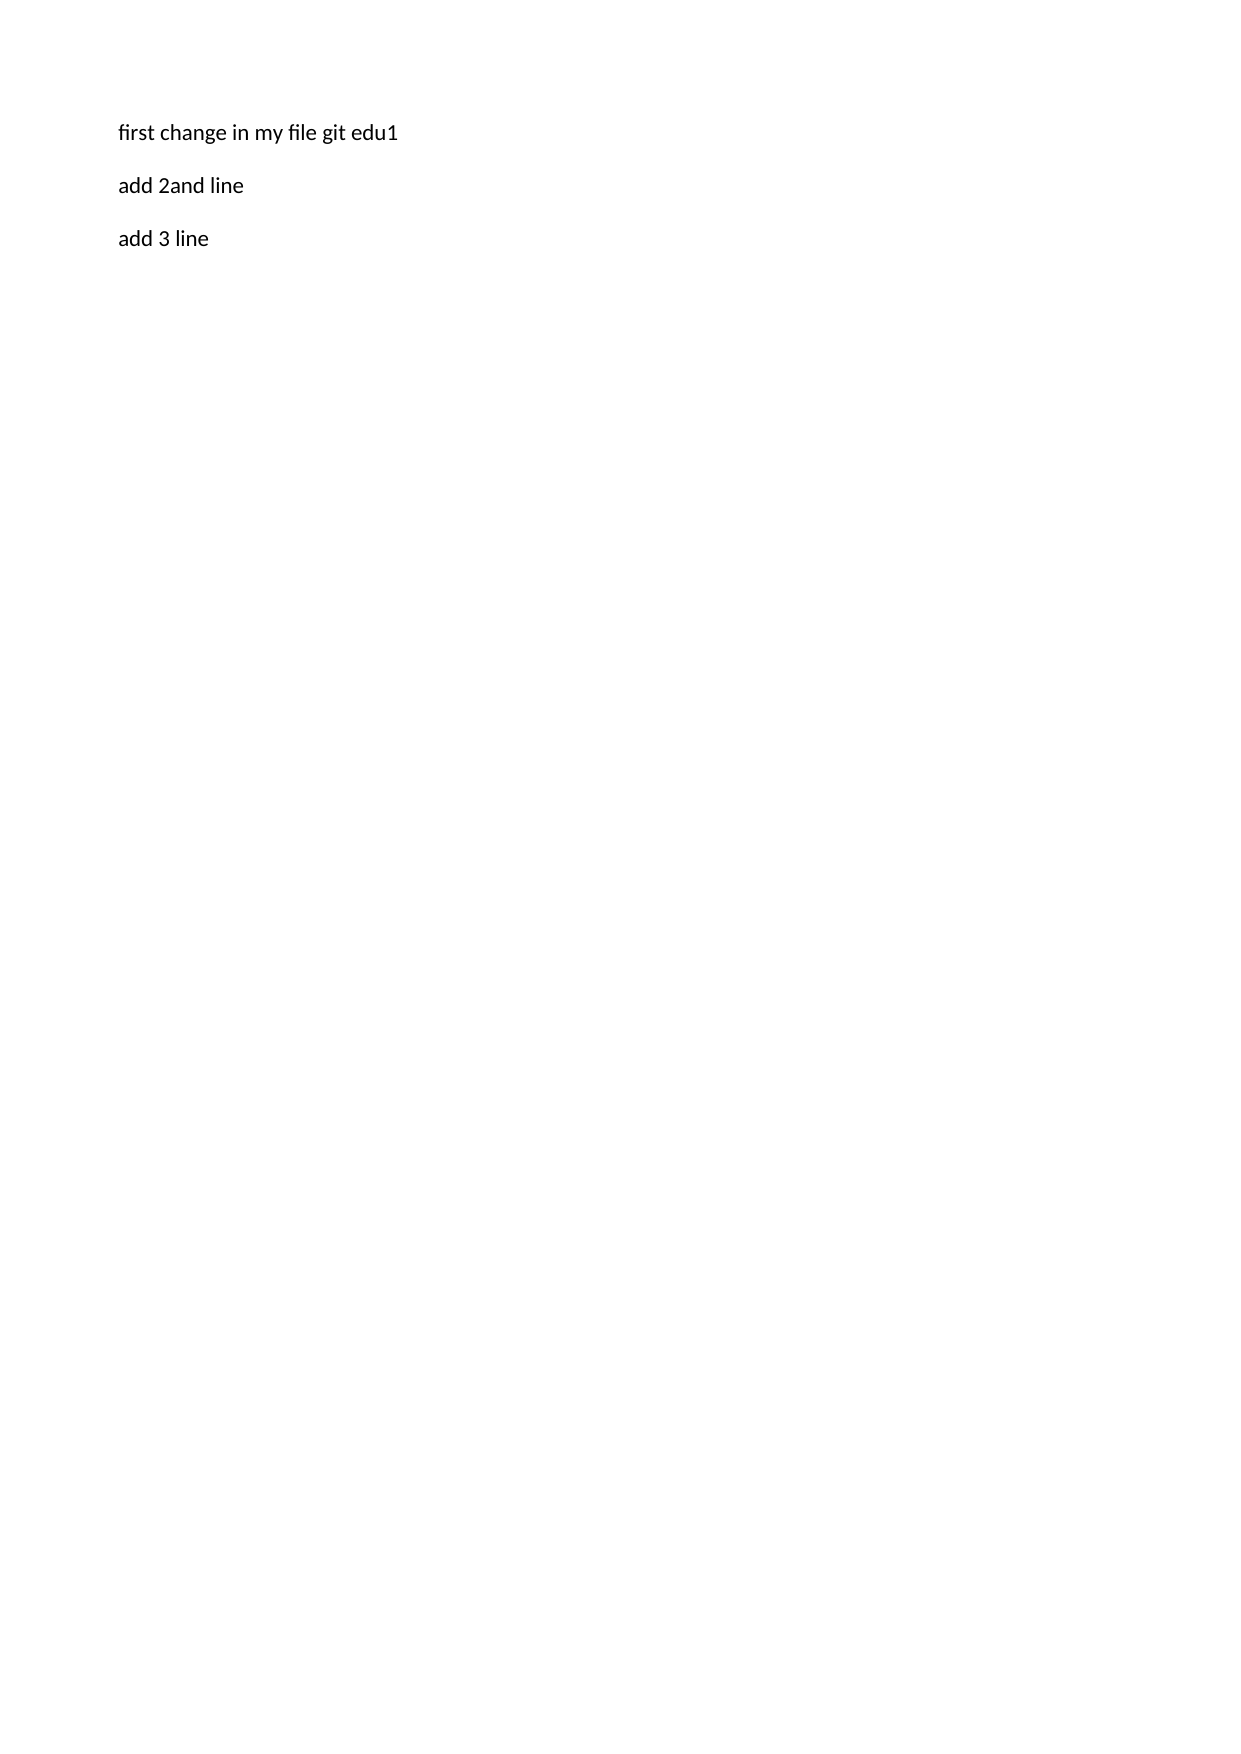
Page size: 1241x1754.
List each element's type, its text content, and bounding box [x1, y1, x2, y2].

text add 3 line [118, 224, 1122, 252]
text add 2and line [118, 171, 1122, 199]
text first change in my file git edu1 [118, 118, 1122, 146]
